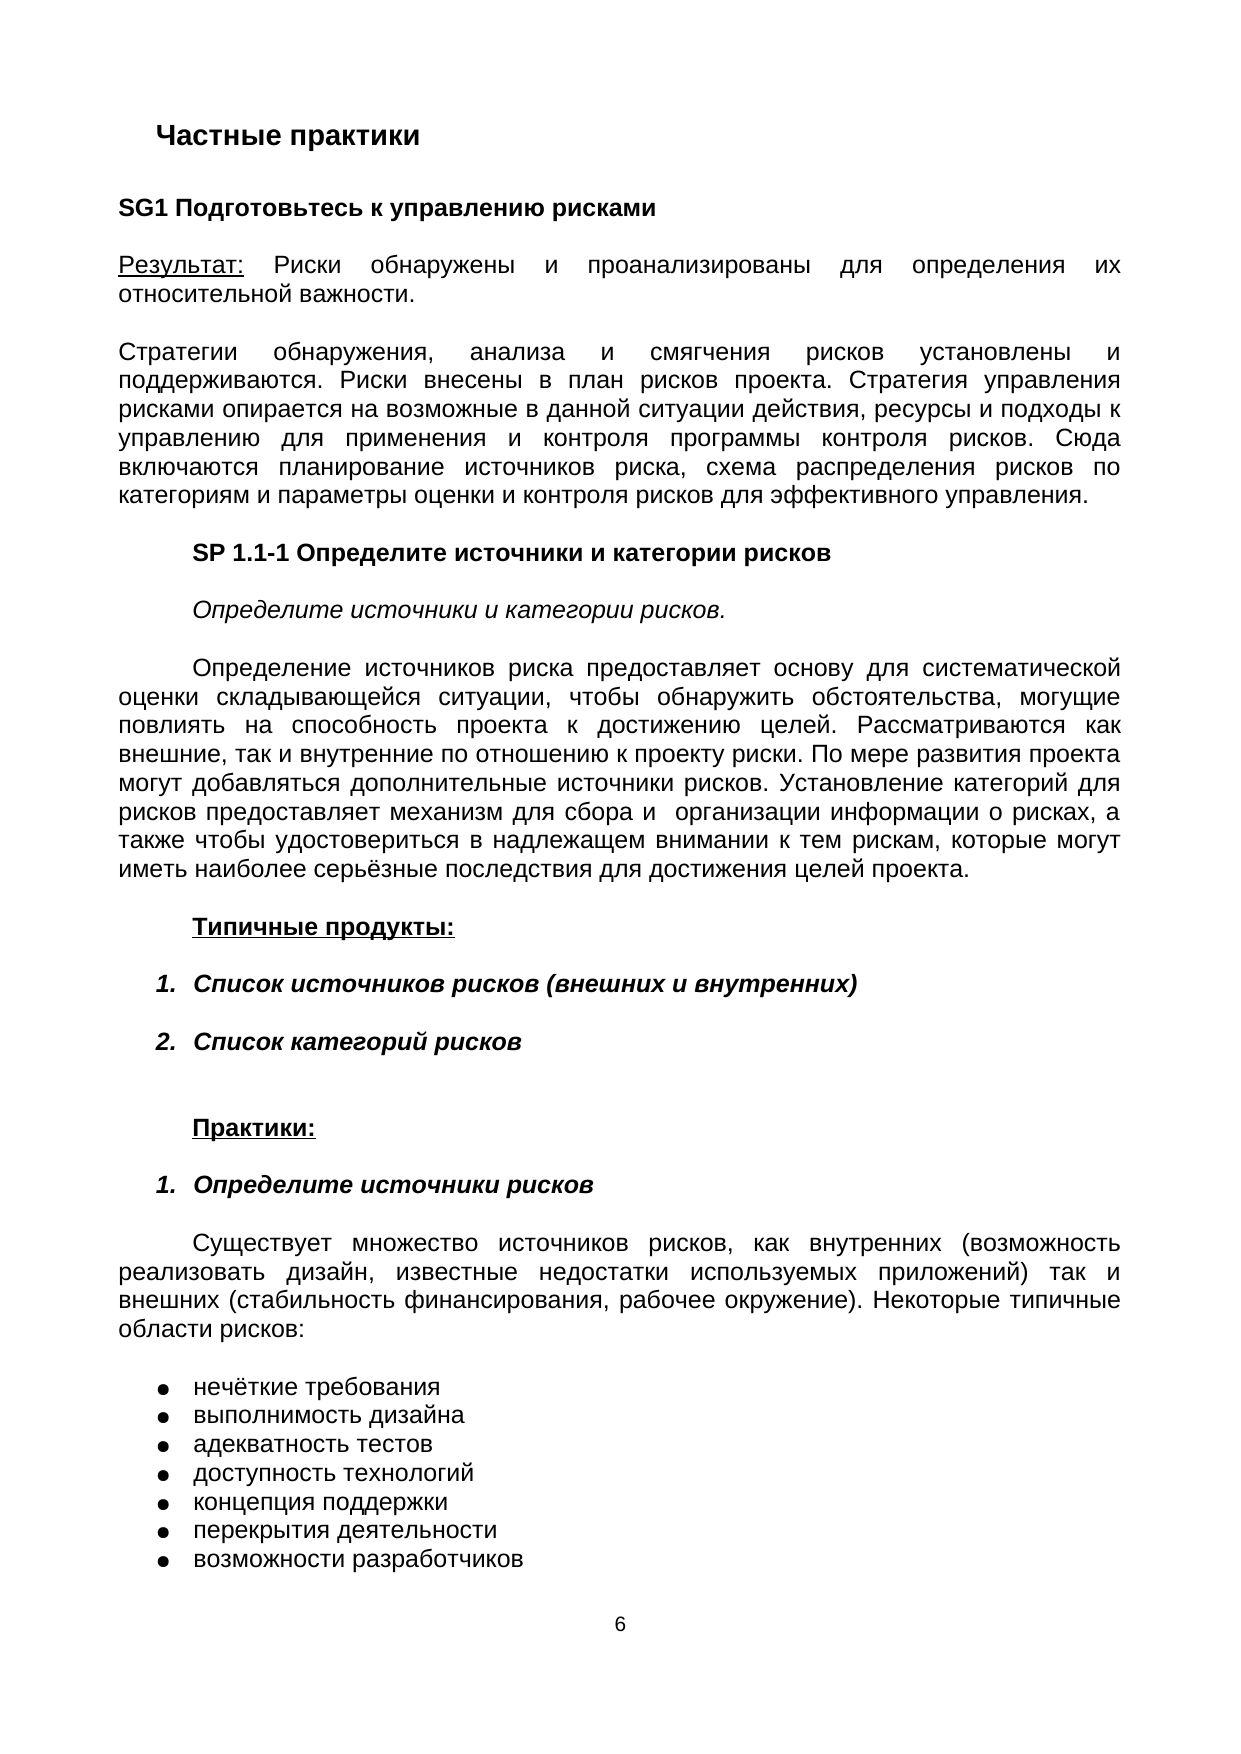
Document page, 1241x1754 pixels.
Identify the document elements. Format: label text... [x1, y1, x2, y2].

text Типичные продукты: [118, 912, 1122, 940]
list перекрытия деятельности [156, 1515, 1122, 1544]
text SG1 Подготовьтесь к управлению рисками [118, 193, 1122, 222]
list концепция поддержки [156, 1487, 1122, 1515]
list возможности разработчиков [156, 1544, 1122, 1573]
text Практики: [118, 1113, 1122, 1142]
text Результат: Риски обнаружены и проанализированы для определения их относительной важности. [118, 250, 1122, 308]
subtitle Частные практики [118, 118, 1122, 152]
text SP 1.1-1 Определите источники и категории рисков [118, 538, 1122, 567]
list выполнимость дизайна [156, 1400, 1122, 1429]
text Существует множество источников рисков, как внутренних (возможность реализовать дизайн, известные недостатки используемых приложений) так и внешних (стабильность финансирования, рабочее окружение). Некоторые типичные области рисков: [118, 1228, 1122, 1343]
list адекватность тестов [156, 1429, 1122, 1458]
list Список источников рисков (внешних и внутренних) [156, 969, 1122, 998]
text Определение источников риска предоставляет основу для систематической оценки складывающейся ситуации, чтобы обнаружить обстоятельства, могущие повлиять на способность проекта к достижению целей. Рассматриваются как внешние, так и внутренние по отношению к проекту риски. По мере развития проекта могут добавляться дополнительные источники рисков. Установление категорий для рисков предоставляет механизм для сбора и организации информации о рисках, а также чтобы удостовериться в надлежащем внимании к тем рискам, которые могут иметь наиболее серьёзные последствия для достижения целей проекта. [118, 653, 1122, 883]
list Список категорий рисков [156, 1027, 1122, 1055]
list нечёткие требования [156, 1372, 1122, 1400]
list доступность технологий [156, 1458, 1122, 1487]
text Определите источники и категории рисков. [118, 595, 1122, 624]
text Стратегии обнаружения, анализа и смягчения рисков установлены и поддерживаются. Риски внесены в план рисков проекта. Стратегия управления рисками опирается на возможные в данной ситуации действия, ресурсы и подходы к управлению для применения и контроля программы контроля рисков. Сюда включаются планирование источников риска, схема распределения рисков по категориям и параметры оценки и контроля рисков для эффективного управления. [118, 337, 1122, 509]
list Определите источники рисков [156, 1170, 1122, 1199]
